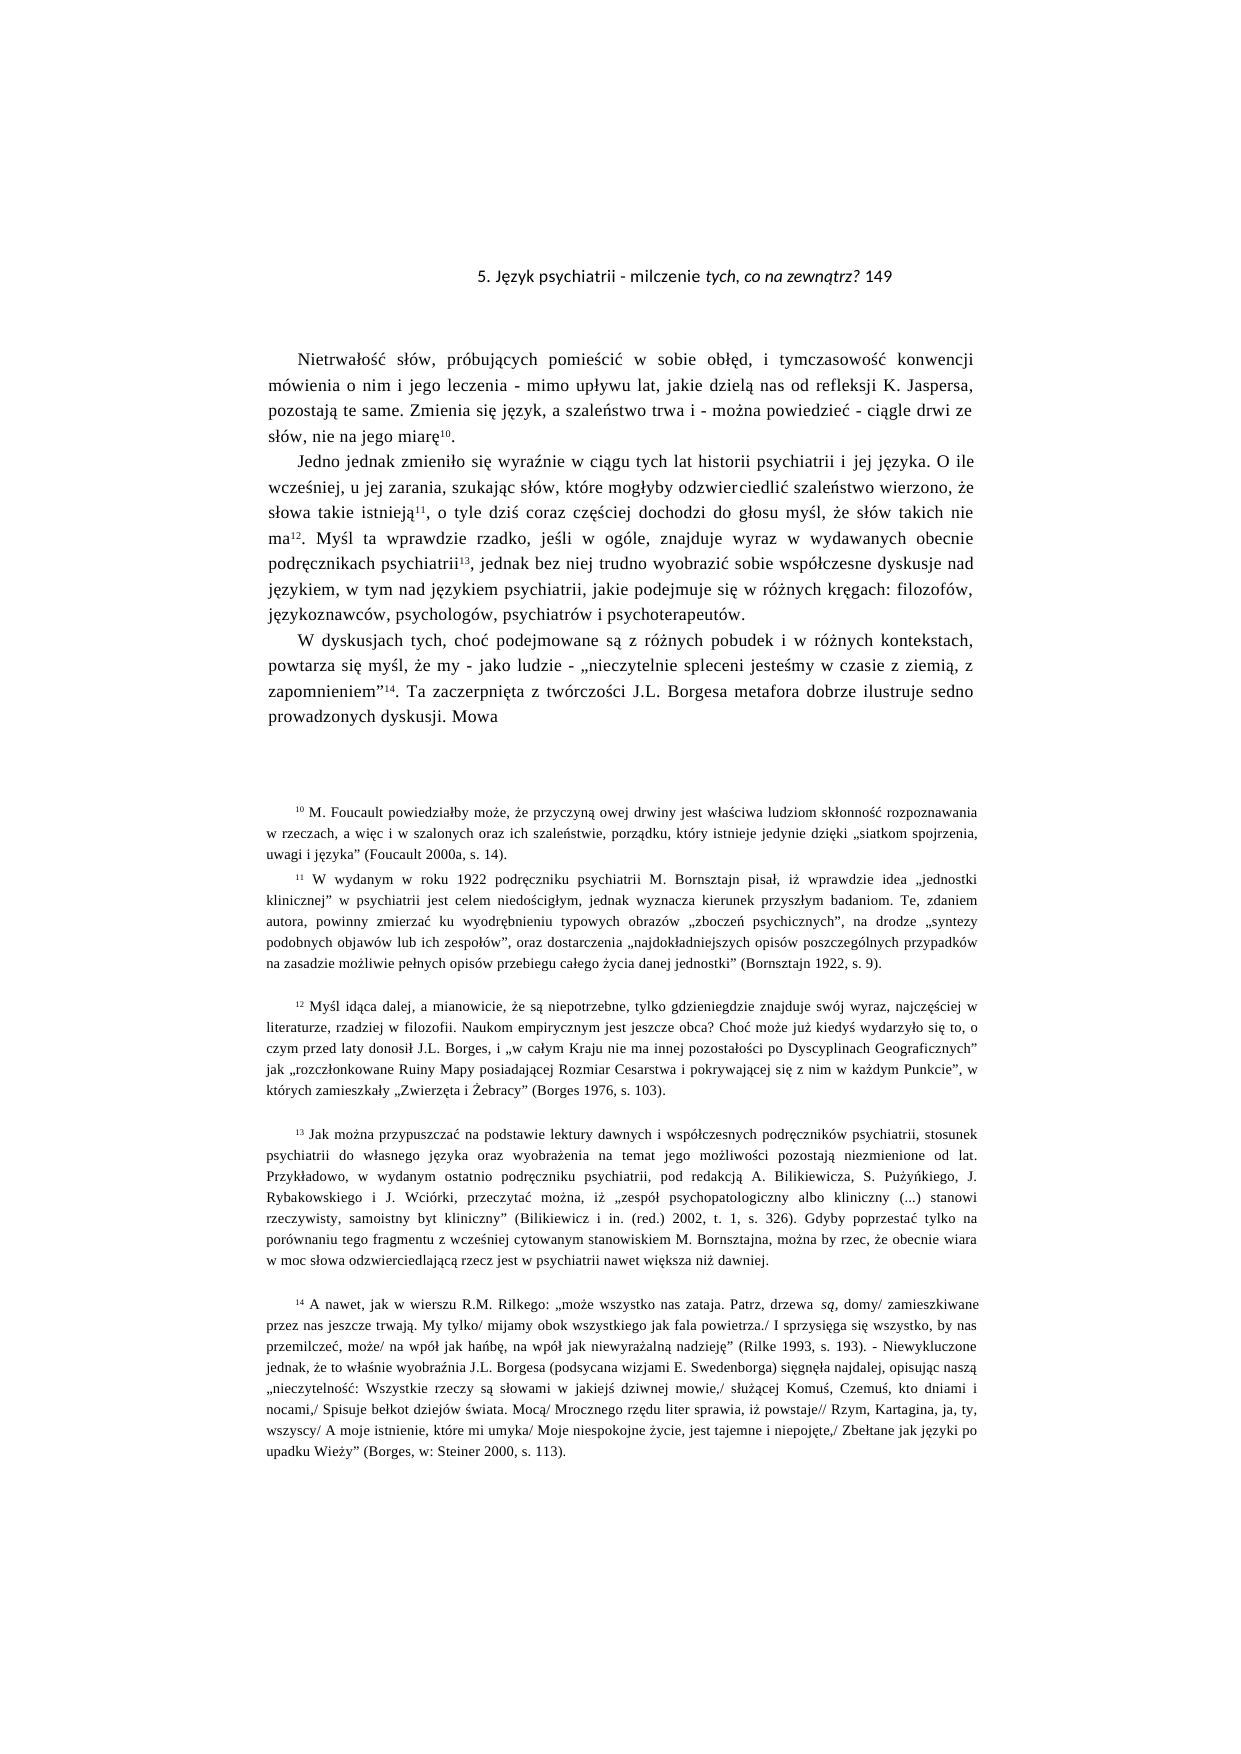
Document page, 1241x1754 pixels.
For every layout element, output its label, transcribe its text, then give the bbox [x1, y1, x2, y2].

text 11 W wydanym w roku 1922 podręczniku psychiatrii M. Bornsztajn pisał, iż wprawdzie idea „jednostki klinicznej” w psychiatrii jest celem niedościgłym, jednak wyznacza kierunek przyszłym badaniom. Te, zdaniem autora, powinny zmierzać ku wyodrębnieniu typowych obrazów „zboczeń psychicznych”, na drodze „syntezy podobnych objawów lub ich zespołów”, oraz dostarczenia „najdokładniejszych opisów poszczególnych przypadków na zasadzie możliwie pełnych opisów przebiegu całego życia danej jednostki” (Bornsztajn 1922, s. 9). [266, 867, 979, 972]
text 10 M. Foucault powiedziałby może, że przyczyną owej drwiny jest właściwa ludziom skłonność rozpoznawania w rzeczach, a więc i w szalonych oraz ich szaleństwie, porządku, który istnieje jedynie dzięki „siatkom spojrzenia, uwagi i języka” (Foucault 2000a, s. 14). [266, 800, 979, 863]
text Jedno jednak zmieniło się wyraźnie w ciągu tych lat historii psychiatrii i jej języka. O ile wcześniej, u jej zarania, szukając słów, które mogłyby odzwier­ciedlić szaleństwo wierzono, że słowa takie istnieją11, o tyle dziś coraz częściej dochodzi do głosu myśl, że słów takich nie ma12. Myśl ta wprawdzie rzadko, jeśli w ogóle, znajduje wyraz w wydawanych obecnie podręcznikach psychia­trii13, jednak bez niej trudno wyobrazić sobie współczesne dyskusje nad języ­kiem, w tym nad językiem psychiatrii, jakie podejmuje się w różnych kręgach: filozofów, językoznawców, psychologów, psychiatrów i psychoterapeutów. [268, 447, 974, 626]
text 14 A nawet, jak w wierszu R.M. Rilkego: „może wszystko nas zataja. Patrz, drzewa są, domy/ zamieszkiwane przez nas jeszcze trwają. My tylko/ mijamy obok wszystkiego jak fala powietrza./ I sprzysięga się wszystko, by nas przemilczeć, może/ na wpół jak hańbę, na wpół jak niewyrażalną nadzieję” (Rilke 1993, s. 193). - Niewykluczone jednak, że to właśnie wyobraźnia J.L. Borgesa (podsycana wizjami E. Swedenborga) sięgnęła najdalej, opisując naszą „nieczytelność: Wszystkie rzeczy są słowami w jakiejś dziwnej mowie,/ służącej Komuś, Czemuś, kto dniami i nocami,/ Spisuje bełkot dziejów świata. Mocą/ Mrocznego rzędu liter sprawia, iż powstaje// Rzym, Kartagina, ja, ty, wszyscy/ A moje istnienie, które mi umyka/ Moje niespokojne życie, jest tajemne i niepojęte,/ Zbełtane jak języki po upadku Wieży” (Borges, w: Steiner 2000, s. 113). [266, 1292, 979, 1461]
text 12 Myśl idąca dalej, a mianowicie, że są niepotrzebne, tylko gdzieniegdzie znajduje swój wyraz, najczęściej w literaturze, rzadziej w filozofii. Naukom empirycznym jest jeszcze obca? Choć może już kiedyś wydarzyło się to, o czym przed laty donosił J.L. Borges, i „w całym Kraju nie ma innej pozostałości po Dyscyplinach Geograficznych” jak „rozczłonkowane Ruiny Mapy posiadającej Rozmiar Cesarstwa i pokrywającej się z nim w każdym Punkcie”, w których zamieszkały „Zwierzęta i Żebracy” (Borges 1976, s. 103). [266, 995, 979, 1100]
text 5. Język psychiatrii - milczenie tych, co na zewnątrz? 149 [477, 268, 978, 286]
text 13 Jak można przypuszczać na podstawie lektury dawnych i współczesnych podręczników psychiatrii, stosunek psychiatrii do własnego języka oraz wyobrażenia na temat jego możliwości pozostają niezmienione od lat. Przykładowo, w wydanym ostatnio podręczniku psychiatrii, pod redakcją A. Bilikiewicza, S. Pużyńkiego, J. Rybakowskiego i J. Wciórki, przeczytać można, iż „zespół psychopatologiczny albo kliniczny (...) stanowi rzeczywisty, samoistny byt kliniczny” (Bilikiewicz i in. (red.) 2002, t. 1, s. 326). Gdyby poprzestać tylko na porównaniu tego fragmentu z wcześniej cytowanym stanowiskiem M. Bornsztajna, można by rzec, że obecnie wiara w moc słowa odzwierciedlającą rzecz jest w psychiatrii nawet większa niż dawniej. [266, 1122, 979, 1269]
text Nietrwałość słów, próbujących pomieścić w sobie obłęd, i tymczasowość konwencji mówienia o nim i jego leczenia - mimo upływu lat, jakie dzielą nas od refleksji K. Jaspersa, pozostają te same. Zmienia się język, a szaleństwo trwa i - można powiedzieć - ciągle drwi ze słów, nie na jego miarę10. [268, 345, 974, 447]
text W dyskusjach tych, choć podejmowane są z różnych pobudek i w różnych kontekstach, powtarza się myśl, że my - jako ludzie - „nieczytelnie spleceni jesteśmy w czasie z ziemią, z zapomnieniem”14. Ta zaczerpnięta z twórczości J.L. Borgesa metafora dobrze ilustruje sedno prowadzonych dyskusji. Mowa [268, 626, 974, 728]
